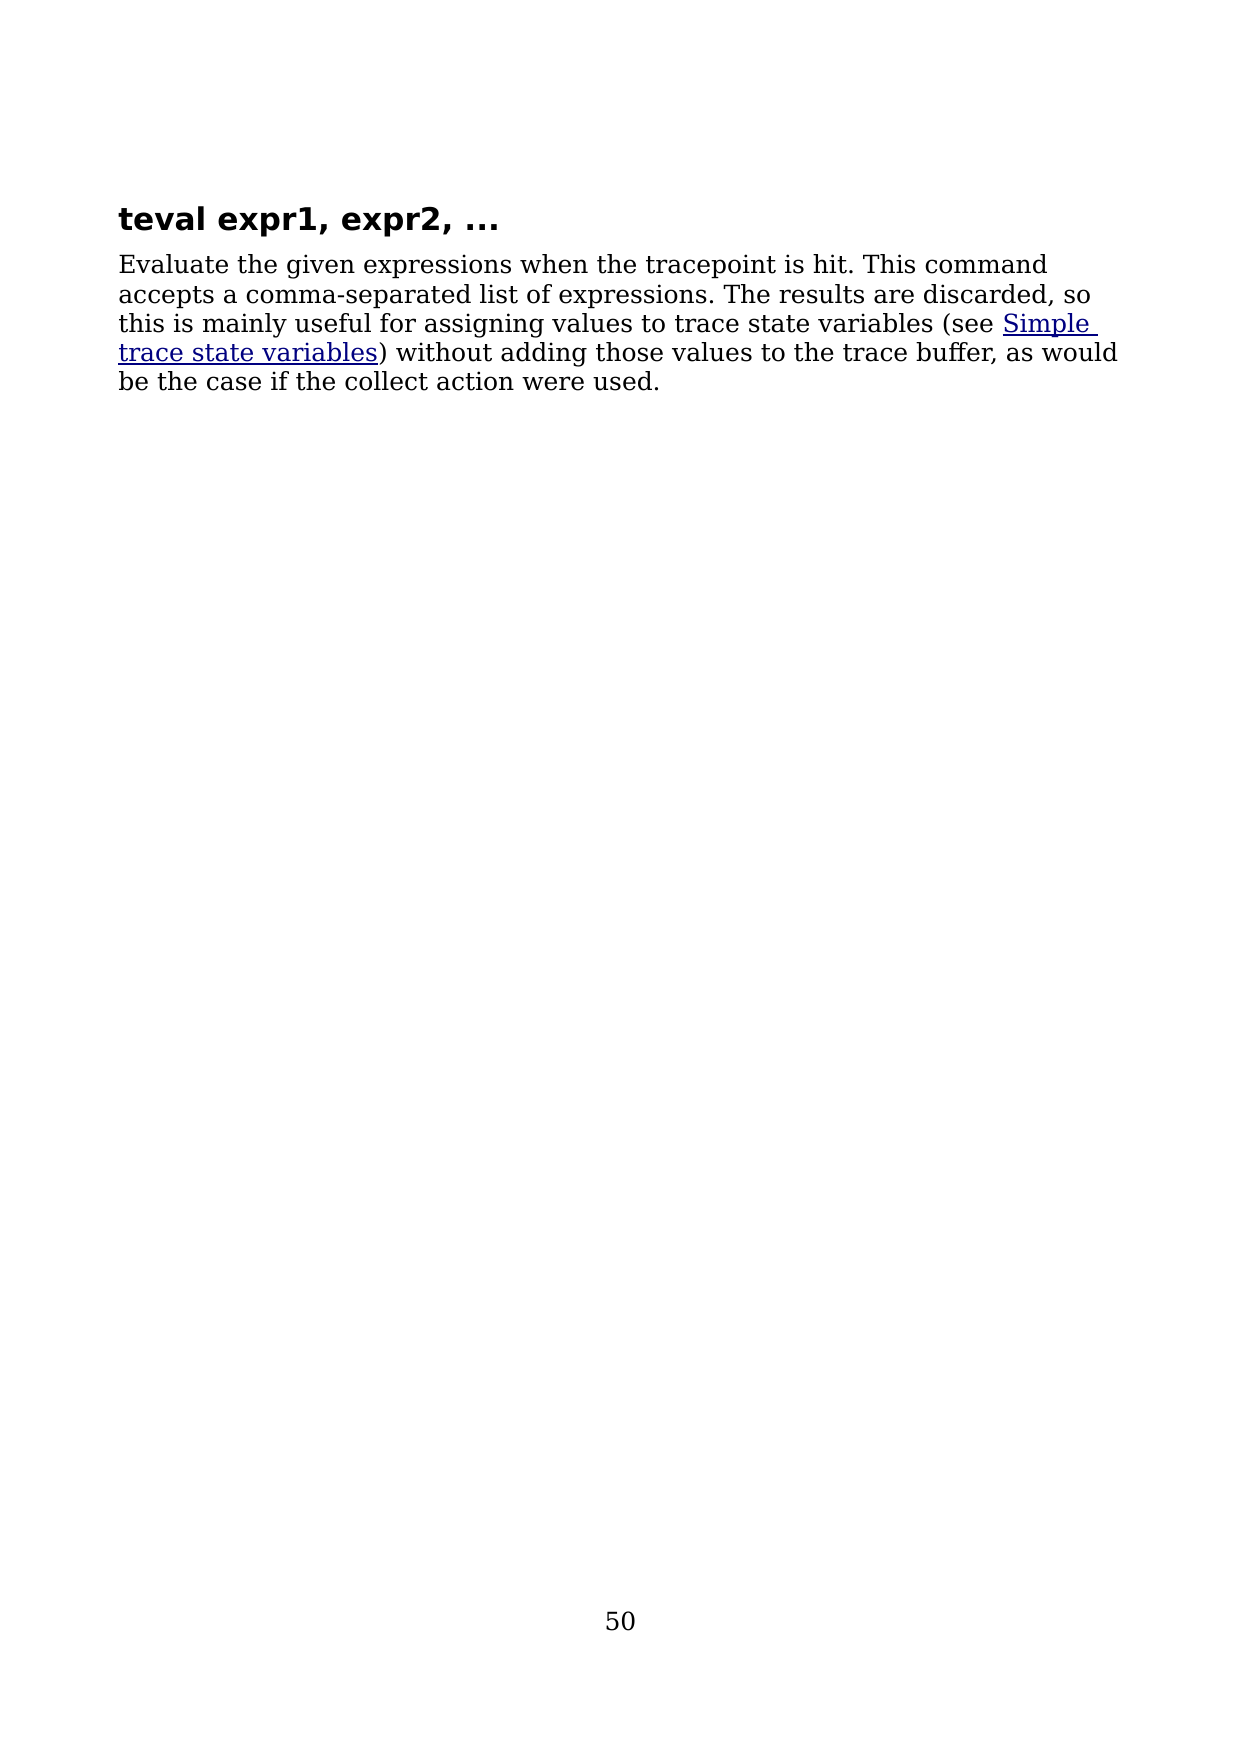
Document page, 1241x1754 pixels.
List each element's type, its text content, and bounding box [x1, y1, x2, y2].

subtitle teval expr1, expr2, ... [118, 202, 1122, 238]
text Evaluate the given expressions when the tracepoint is hit. This command accepts a comma-separated list of expressions. The results are discarded, so this is mainly useful for assigning values to trace state variables (see Simple trace state variables) without adding those values to the trace buffer, as would be the case if the collect action were used. [118, 251, 1122, 396]
